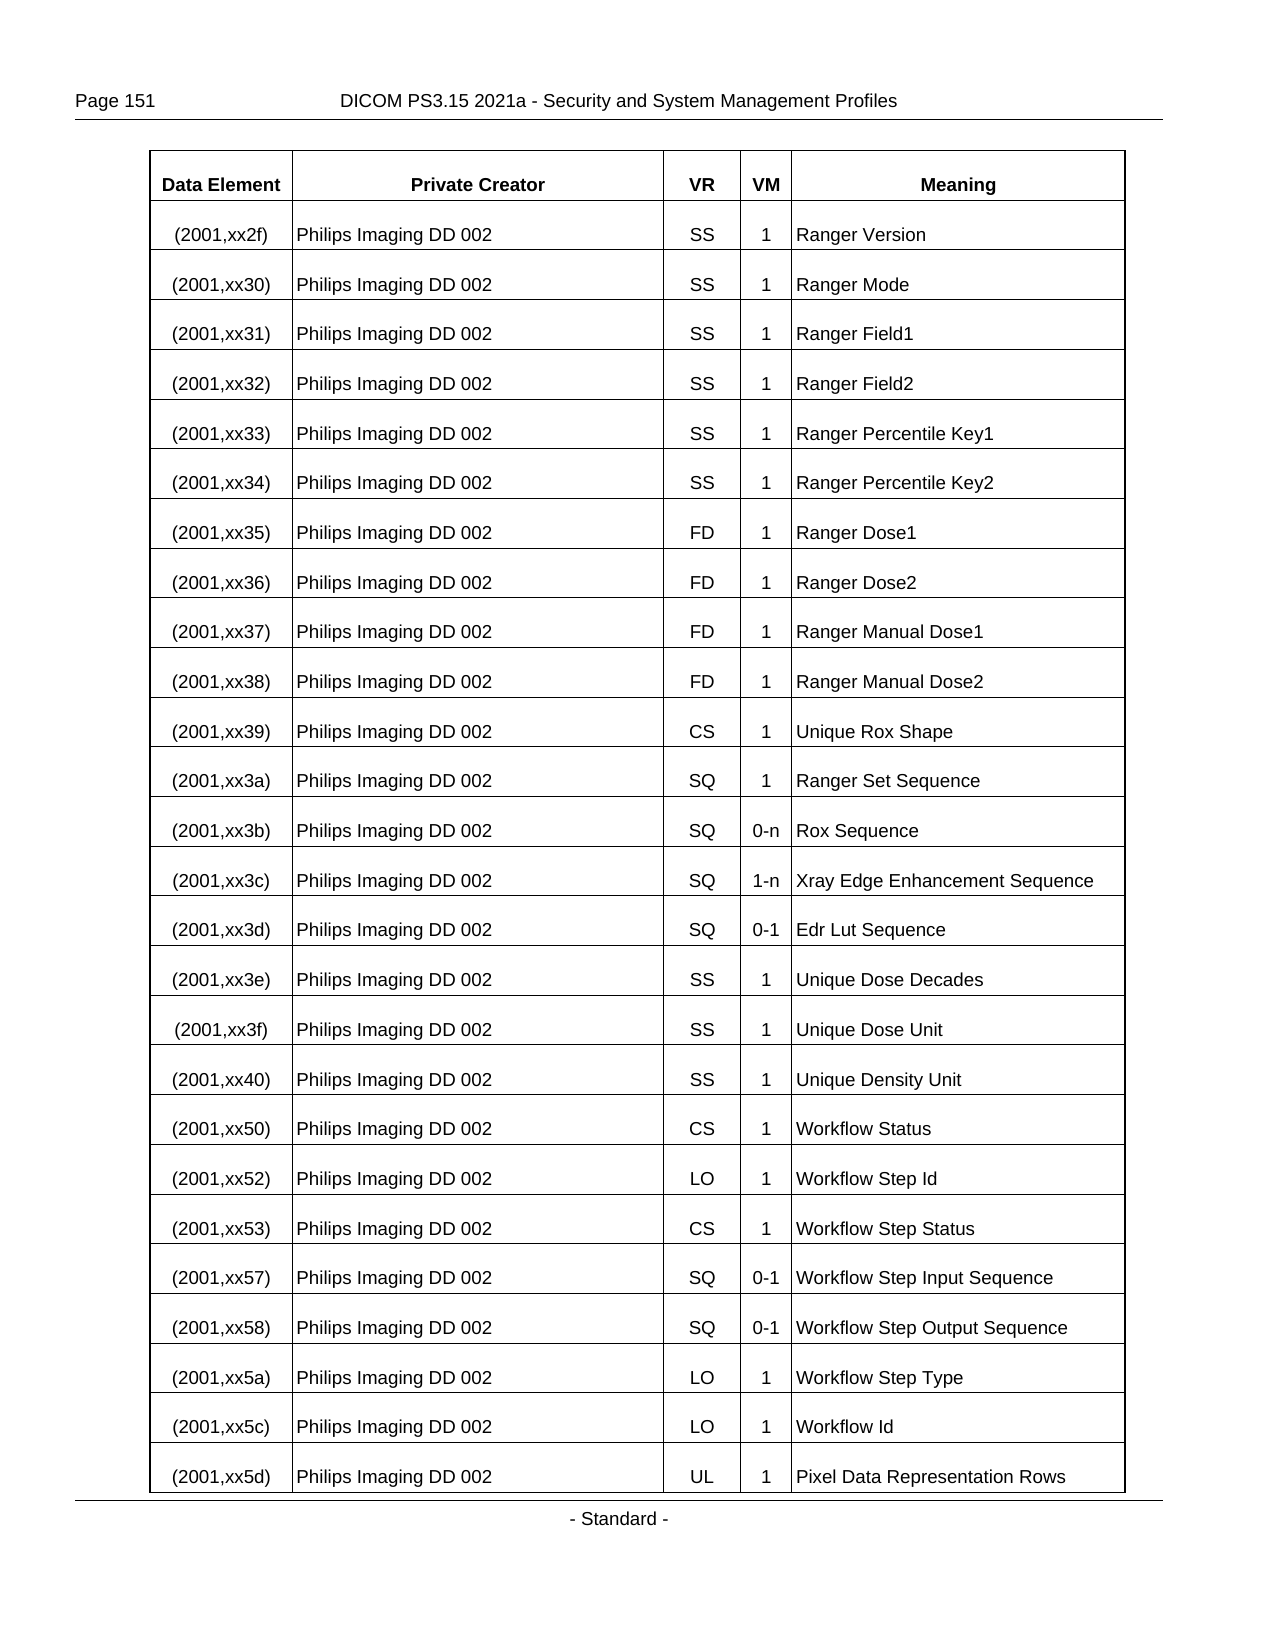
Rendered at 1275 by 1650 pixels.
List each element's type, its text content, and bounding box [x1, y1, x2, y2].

table_cell Unique Rox Shape [792, 698, 1124, 746]
table_cell (2001,xx38) [151, 648, 292, 697]
table_cell (2001,xx2f) [151, 201, 292, 249]
table_cell SQ [664, 797, 740, 846]
table_cell (2001,xx30) [151, 250, 292, 299]
table_cell 1 [741, 1095, 791, 1144]
table_header VR [664, 151, 740, 200]
table_cell Philips Imaging DD 002 [293, 400, 663, 448]
table_cell Ranger Version [792, 201, 1124, 249]
table_cell Philips Imaging DD 002 [293, 1145, 663, 1193]
table_cell Philips Imaging DD 002 [293, 350, 663, 398]
table_cell 1 [741, 946, 791, 995]
table_cell Philips Imaging DD 002 [293, 747, 663, 796]
table_cell SS [664, 449, 740, 498]
table_cell (2001,xx33) [151, 400, 292, 448]
table_cell Philips Imaging DD 002 [293, 797, 663, 846]
table_cell Rox Sequence [792, 797, 1124, 846]
table_cell 1 [741, 549, 791, 597]
table_cell Philips Imaging DD 002 [293, 549, 663, 597]
table_cell (2001,xx50) [151, 1095, 292, 1144]
table_cell Edr Lut Sequence [792, 896, 1124, 945]
table_cell LO [664, 1393, 740, 1442]
table_cell SQ [664, 1294, 740, 1342]
table_cell Philips Imaging DD 002 [293, 598, 663, 647]
table_cell FD [664, 598, 740, 647]
table_cell 1 [741, 400, 791, 448]
table_cell Philips Imaging DD 002 [293, 648, 663, 697]
table_cell Philips Imaging DD 002 [293, 449, 663, 498]
table_cell Workflow Id [792, 1393, 1124, 1442]
table_header VM [741, 151, 791, 200]
table_cell Ranger Mode [792, 250, 1124, 299]
table_cell Ranger Dose2 [792, 549, 1124, 597]
table_cell LO [664, 1145, 740, 1193]
table_cell (2001,xx57) [151, 1244, 292, 1293]
table_cell Ranger Field2 [792, 350, 1124, 398]
table_cell (2001,xx3b) [151, 797, 292, 846]
table_cell Workflow Step Id [792, 1145, 1124, 1193]
table_cell 1 [741, 250, 791, 299]
table_cell (2001,xx5c) [151, 1393, 292, 1442]
table_cell 1 [741, 598, 791, 647]
table_cell Ranger Manual Dose2 [792, 648, 1124, 697]
table_cell Workflow Step Status [792, 1195, 1124, 1243]
table_cell Workflow Status [792, 1095, 1124, 1144]
table_cell SS [664, 400, 740, 448]
table_cell 1 [741, 300, 791, 349]
table_cell 1 [741, 1393, 791, 1442]
table_cell Philips Imaging DD 002 [293, 300, 663, 349]
table_cell Workflow Step Input Sequence [792, 1244, 1124, 1293]
table_cell 1 [741, 747, 791, 796]
table_cell Philips Imaging DD 002 [293, 896, 663, 945]
table_cell Ranger Percentile Key1 [792, 400, 1124, 448]
table_cell (2001,xx5d) [151, 1443, 292, 1492]
table_cell Philips Imaging DD 002 [293, 847, 663, 895]
table_cell Pixel Data Representation Rows [792, 1443, 1124, 1492]
table_cell (2001,xx52) [151, 1145, 292, 1193]
table_cell 1 [741, 1045, 791, 1094]
table_cell 1 [741, 996, 791, 1044]
table_cell SS [664, 996, 740, 1044]
table_cell Workflow Step Output Sequence [792, 1294, 1124, 1342]
table_cell Ranger Set Sequence [792, 747, 1124, 796]
table_cell Workflow Step Type [792, 1344, 1124, 1392]
table_cell Philips Imaging DD 002 [293, 1294, 663, 1342]
table_header Meaning [792, 151, 1124, 200]
table_cell Philips Imaging DD 002 [293, 698, 663, 746]
table_cell Philips Imaging DD 002 [293, 1443, 663, 1492]
table_cell Xray Edge Enhancement Sequence [792, 847, 1124, 895]
table_header Private Creator [293, 151, 663, 200]
table_cell (2001,xx35) [151, 499, 292, 547]
table_cell 1 [741, 499, 791, 547]
table_cell (2001,xx53) [151, 1195, 292, 1243]
table_cell Ranger Field1 [792, 300, 1124, 349]
table_cell SS [664, 350, 740, 398]
table_cell (2001,xx3f) [151, 996, 292, 1044]
table_cell SQ [664, 1244, 740, 1293]
table_cell SS [664, 946, 740, 995]
table_cell Unique Dose Unit [792, 996, 1124, 1044]
table_cell (2001,xx3a) [151, 747, 292, 796]
table_cell (2001,xx3c) [151, 847, 292, 895]
table_cell 1 [741, 1195, 791, 1243]
table_cell 0-n [741, 797, 791, 846]
table_cell (2001,xx39) [151, 698, 292, 746]
table_cell 1 [741, 648, 791, 697]
table_cell Philips Imaging DD 002 [293, 1244, 663, 1293]
table_cell Unique Density Unit [792, 1045, 1124, 1094]
table_cell (2001,xx5a) [151, 1344, 292, 1392]
table_cell 1 [741, 1145, 791, 1193]
table_header Data Element [151, 151, 292, 200]
table_cell Philips Imaging DD 002 [293, 996, 663, 1044]
table_cell 1-n [741, 847, 791, 895]
table_cell CS [664, 1095, 740, 1144]
table_cell (2001,xx31) [151, 300, 292, 349]
table_cell CS [664, 698, 740, 746]
table_cell Philips Imaging DD 002 [293, 946, 663, 995]
table_cell Philips Imaging DD 002 [293, 1045, 663, 1094]
table_cell Philips Imaging DD 002 [293, 1393, 663, 1442]
table_cell (2001,xx58) [151, 1294, 292, 1342]
table_cell (2001,xx34) [151, 449, 292, 498]
table_cell Philips Imaging DD 002 [293, 1095, 663, 1144]
table_cell FD [664, 648, 740, 697]
table_cell FD [664, 549, 740, 597]
table_cell CS [664, 1195, 740, 1243]
table_cell 1 [741, 698, 791, 746]
table_cell Ranger Dose1 [792, 499, 1124, 547]
table_cell Philips Imaging DD 002 [293, 499, 663, 547]
table_cell SQ [664, 747, 740, 796]
table_cell 1 [741, 350, 791, 398]
table_cell FD [664, 499, 740, 547]
table_cell Philips Imaging DD 002 [293, 250, 663, 299]
table_cell UL [664, 1443, 740, 1492]
table_cell SS [664, 1045, 740, 1094]
table_cell 1 [741, 201, 791, 249]
table_cell (2001,xx3d) [151, 896, 292, 945]
table_cell SQ [664, 847, 740, 895]
table_cell (2001,xx37) [151, 598, 292, 647]
table_cell (2001,xx32) [151, 350, 292, 398]
table_cell Ranger Manual Dose1 [792, 598, 1124, 647]
table_cell SS [664, 300, 740, 349]
table_cell 1 [741, 449, 791, 498]
table_cell 0-1 [741, 896, 791, 945]
table_cell Unique Dose Decades [792, 946, 1124, 995]
table_cell LO [664, 1344, 740, 1392]
table_cell 1 [741, 1344, 791, 1392]
table_cell 0-1 [741, 1244, 791, 1293]
table_cell 0-1 [741, 1294, 791, 1342]
table_cell Ranger Percentile Key2 [792, 449, 1124, 498]
table_cell Philips Imaging DD 002 [293, 201, 663, 249]
table_cell SS [664, 201, 740, 249]
table_cell Philips Imaging DD 002 [293, 1344, 663, 1392]
table_cell 1 [741, 1443, 791, 1492]
table_cell (2001,xx40) [151, 1045, 292, 1094]
table_cell (2001,xx3e) [151, 946, 292, 995]
table_cell (2001,xx36) [151, 549, 292, 597]
table_cell SS [664, 250, 740, 299]
table_cell Philips Imaging DD 002 [293, 1195, 663, 1243]
table_cell SQ [664, 896, 740, 945]
